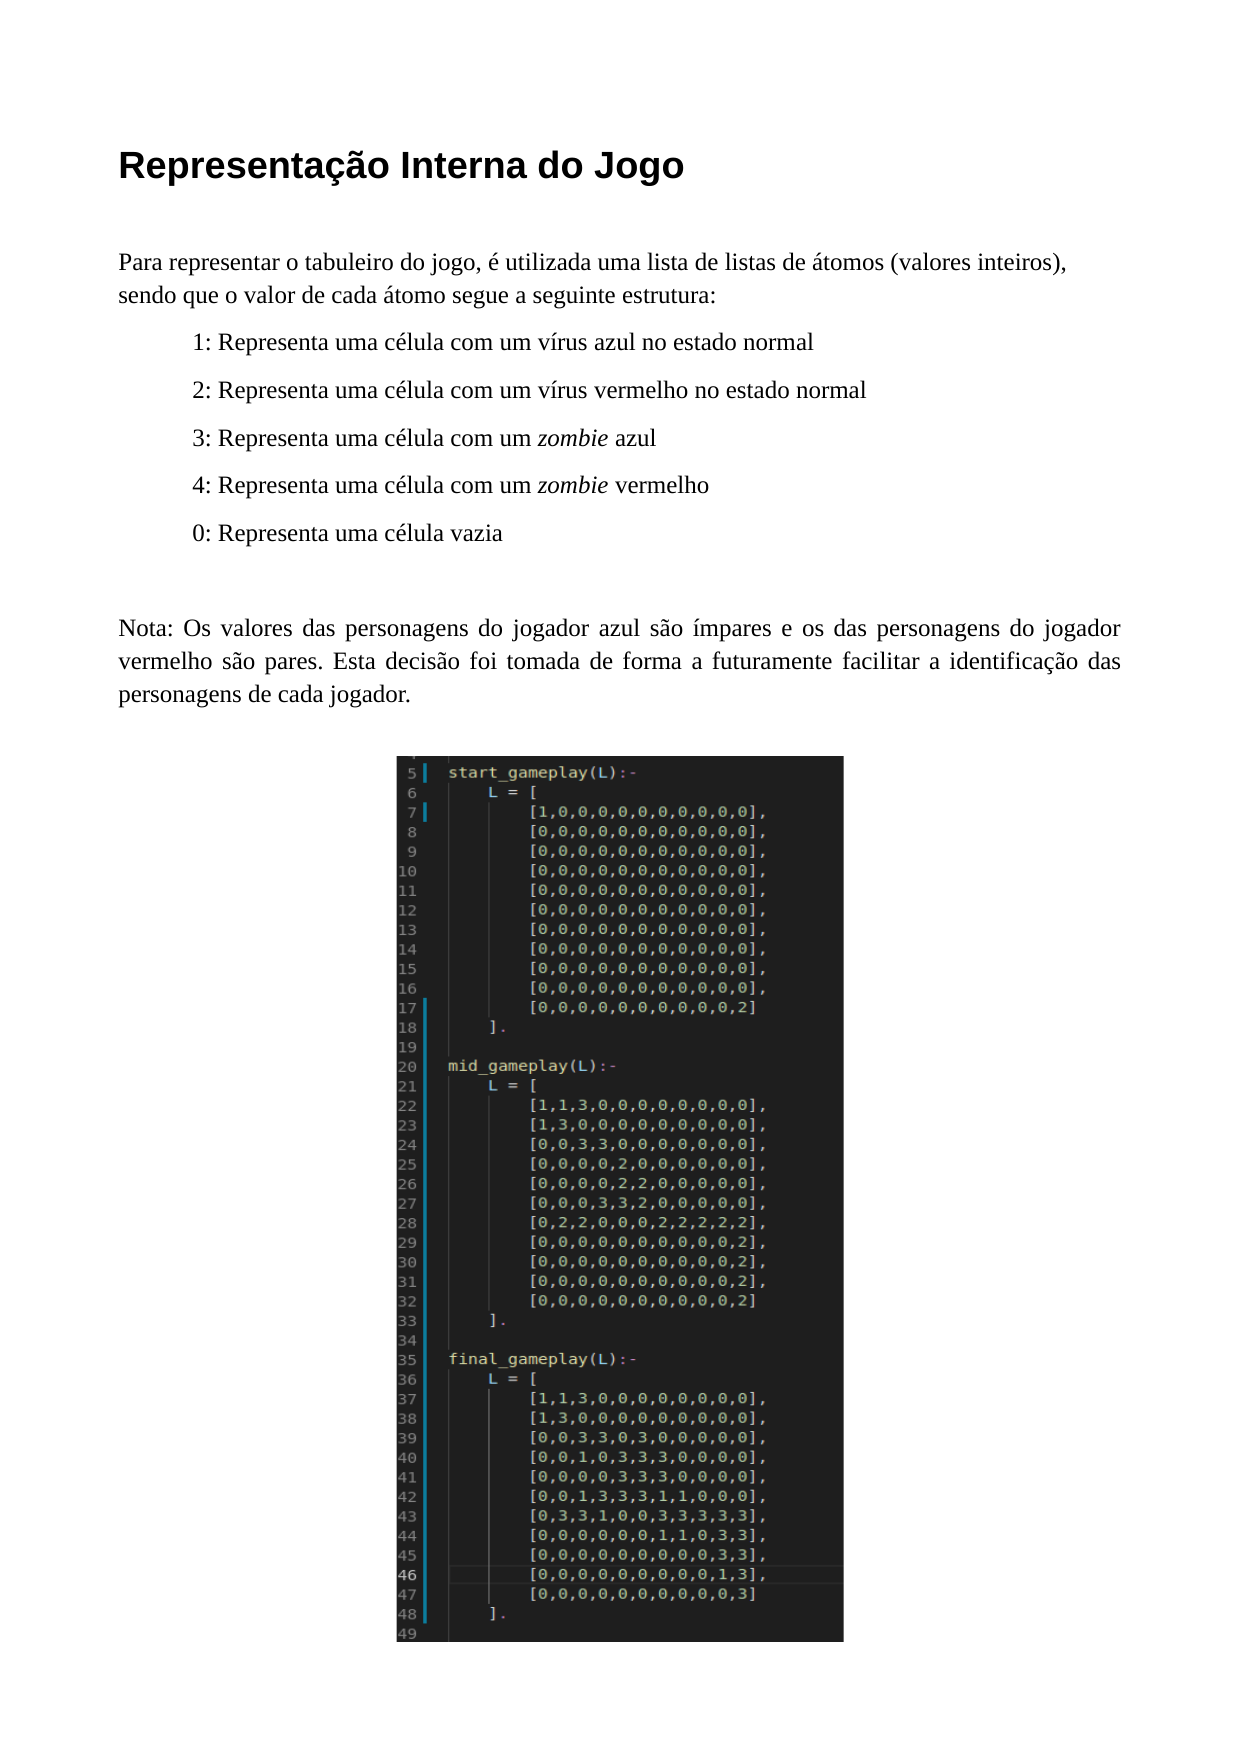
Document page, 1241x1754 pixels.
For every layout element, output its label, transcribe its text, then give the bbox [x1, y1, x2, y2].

text 1: Representa uma célula com um vírus azul no estado normal [118, 327, 1122, 356]
text 0: Representa uma célula vazia [118, 518, 1122, 547]
text 4: Representa uma célula com um zombie vermelho [118, 470, 1122, 499]
text 2: Representa uma célula com um vírus vermelho no estado normal [118, 375, 1122, 404]
text Para representar o tabuleiro do jogo, é utilizada uma lista de listas de átomos (valores inteiros), sendo que o valor de cada átomo segue a seguinte estrutura: [118, 247, 1122, 309]
text Nota: Os valores das personagens do jogador azul são ímpares e os das personagens do jogador vermelho são pares. Esta decisão foi tomada de forma a futuramente facilitar a identificação das personagens de cada jogador. [118, 613, 1122, 708]
subtitle Representação Interna do Jogo [118, 143, 1122, 187]
picture [396, 756, 844, 1642]
text 3: Representa uma célula com um zombie azul [118, 423, 1122, 451]
